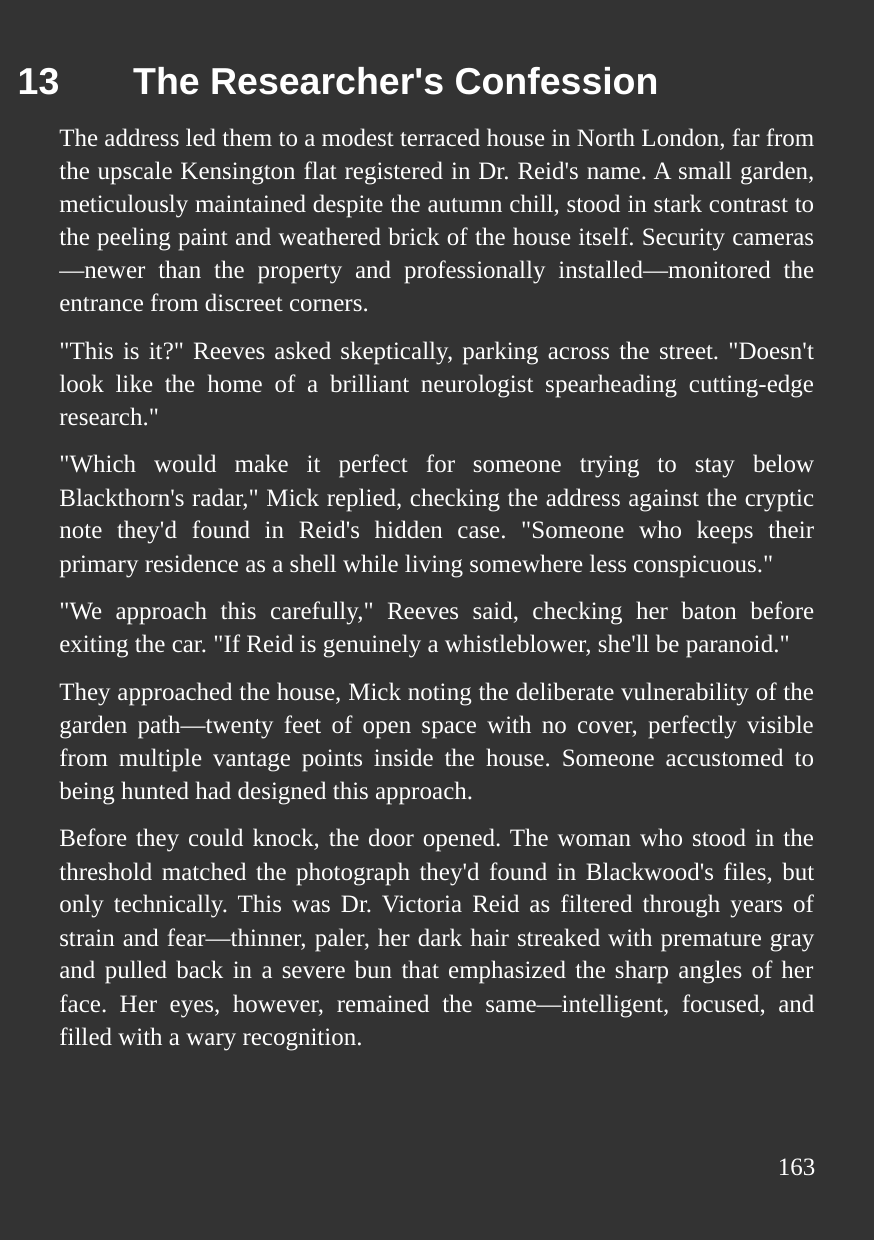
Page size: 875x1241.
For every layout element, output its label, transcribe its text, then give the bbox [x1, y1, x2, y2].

text "Which would make it perfect for someone trying to stay below Blackthorn's radar," Mick replied, checking the address against the cryptic note they'd found in Reid's hidden case. "Someone who keeps their primary residence as a shell while living somewhere less conspicuous." [59, 449, 815, 577]
text Before they could knock, the door opened. The woman who stood in the threshold matched the photograph they'd found in Blackwood's files, but only technically. This was Dr. Victoria Reid as filtered through years of strain and fear—thinner, paler, her dark hair streaked with premature gray and pulled back in a severe bun that emphasized the sharp angles of her face. Her eyes, however, remained the same—intelligent, focused, and filled with a wary recognition. [59, 823, 815, 1050]
text They approached the house, Mick noting the deliberate vulnerability of the garden path—twenty feet of open space with no cover, perfectly visible from multiple vantage points inside the house. Someone accustomed to being hunted had designed this approach. [59, 677, 815, 805]
text "We approach this carefully," Reeves said, checking her baton before exiting the car. "If Reid is genuinely a whistleblower, she'll be paranoid." [59, 596, 815, 658]
subtitle The Researcher's Confession [59, 59, 815, 102]
text The address led them to a modest terraced house in North London, far from the upscale Kensington flat registered in Dr. Reid's name. A small garden, meticulously maintained despite the autumn chill, stood in stark contrast to the peeling paint and weathered brick of the house itself. Security cameras—newer than the property and professionally installed—monitored the entrance from discreet corners. [59, 123, 815, 317]
text "This is it?" Reeves asked skeptically, parking across the street. "Doesn't look like the home of a brilliant neurologist spearheading cutting-edge research." [59, 336, 815, 431]
